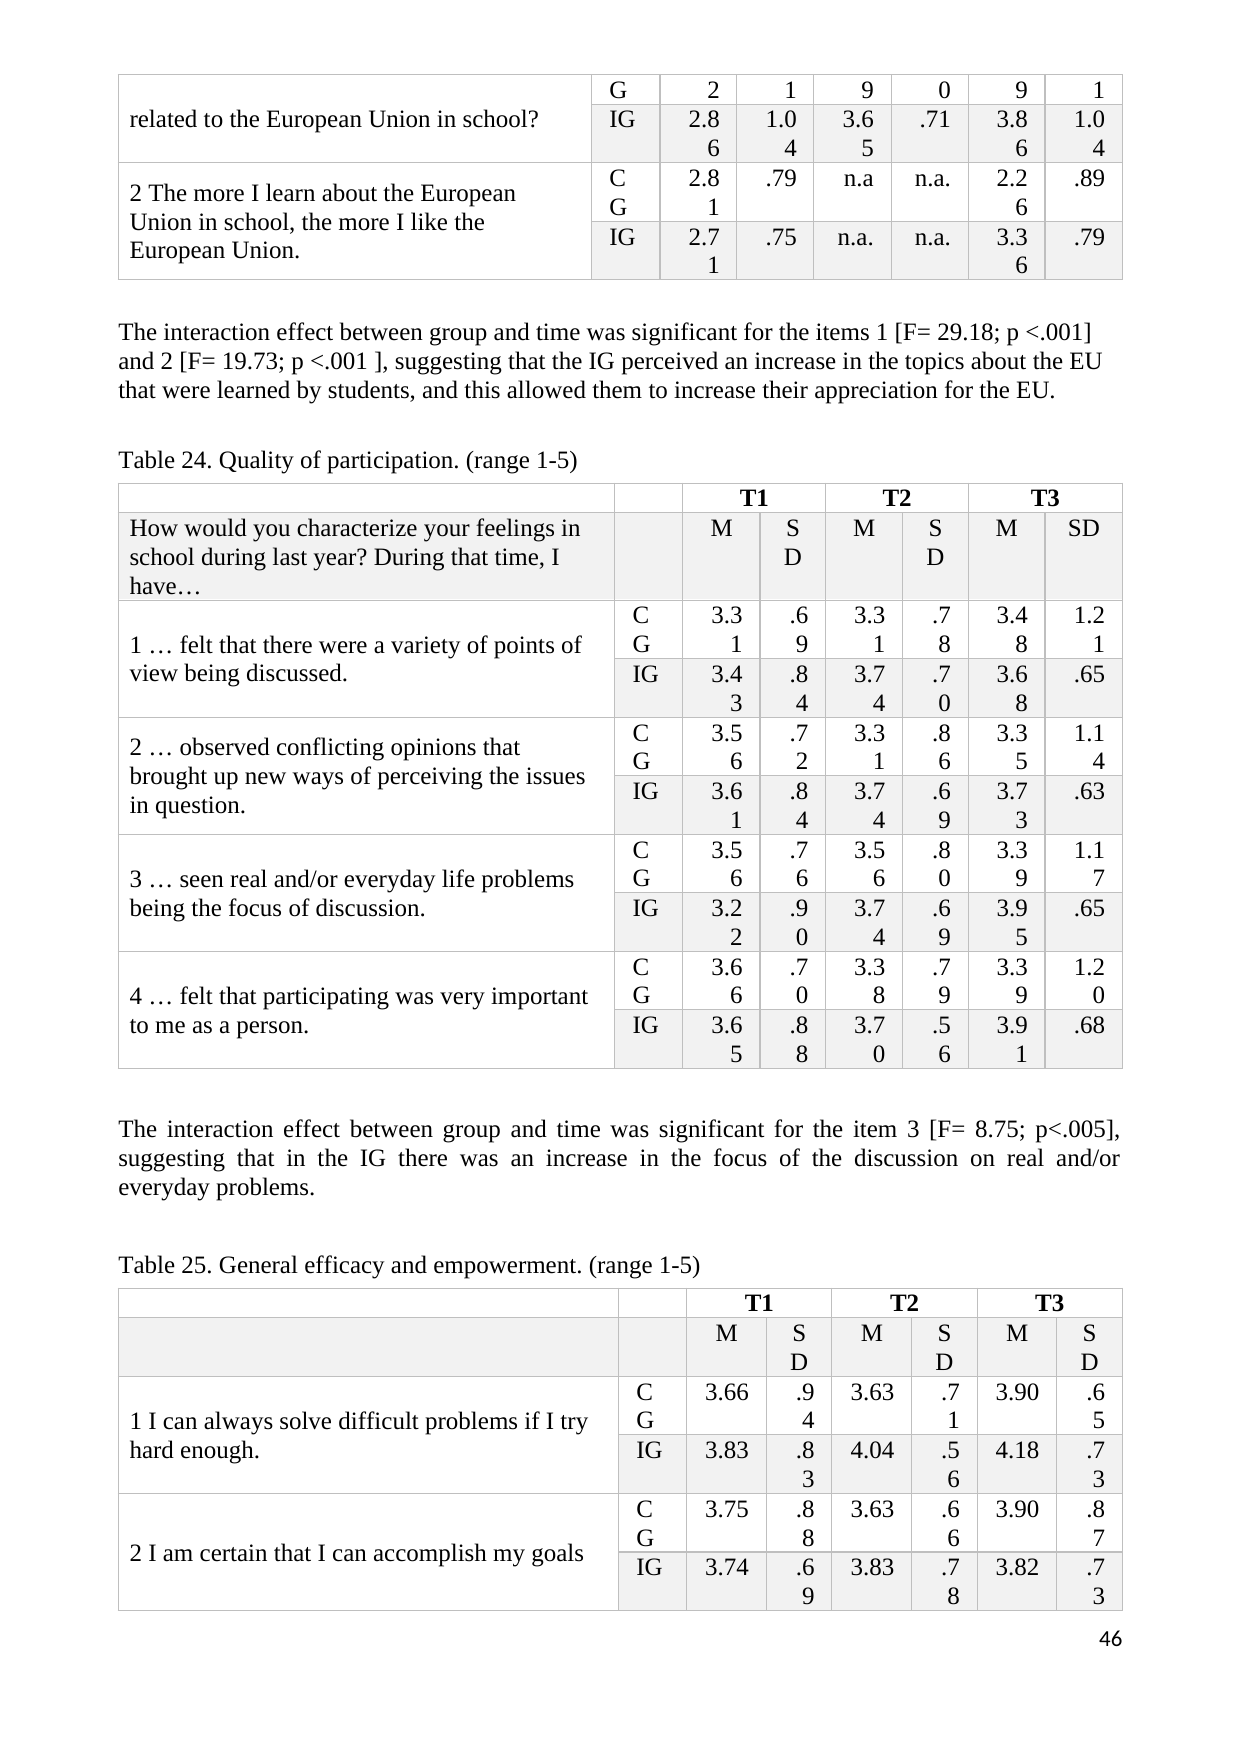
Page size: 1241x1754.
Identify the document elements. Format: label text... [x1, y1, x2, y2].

table_header T3 [978, 1289, 1122, 1317]
text Table 25. General efficacy and empowerment. (range 1-5) [118, 1250, 1122, 1279]
table_cell 3.74 [826, 659, 902, 717]
table_cell 3.90 [978, 1377, 1056, 1434]
table_cell .68 [1046, 1010, 1122, 1068]
table_cell 3.66 [687, 1377, 766, 1434]
table_cell .78 [903, 601, 968, 658]
table_cell .69 [761, 601, 825, 658]
table_cell 3.22 [683, 893, 759, 951]
table_cell 3.74 [826, 776, 902, 834]
table_cell 3.63 [832, 1377, 911, 1434]
table_cell .71 [892, 105, 968, 162]
table_cell IG [619, 1553, 686, 1610]
table_cell 1.21 [1046, 601, 1122, 658]
table_cell .66 [912, 1494, 977, 1551]
table_cell 1.04 [737, 105, 813, 162]
table_cell M [826, 513, 902, 599]
table_header T1 [687, 1289, 831, 1317]
table_cell 1.20 [1046, 952, 1122, 1009]
table_cell .88 [761, 1010, 825, 1068]
table_cell 4.04 [832, 1435, 911, 1493]
table_cell .79 [1046, 222, 1122, 279]
table_cell 4.18 [978, 1435, 1056, 1493]
table_cell 3.83 [832, 1553, 911, 1610]
table_cell 3.35 [969, 718, 1044, 775]
table_cell .84 [761, 776, 825, 834]
table_cell .76 [761, 835, 825, 892]
table_cell .72 [761, 718, 825, 775]
table_cell .78 [912, 1553, 977, 1610]
table_header T2 [832, 1289, 977, 1317]
table_header T3 [969, 484, 1122, 512]
table_cell 3.56 [826, 835, 902, 892]
table_cell SD [761, 513, 825, 599]
table_cell 3.73 [969, 776, 1044, 834]
table_cell CG [619, 1494, 686, 1551]
table_cell 3.74 [687, 1553, 766, 1610]
table_cell IG [615, 776, 682, 834]
table_cell .65 [1057, 1377, 1122, 1434]
table_cell 2 I am certain that I can accomplish my goals [119, 1494, 618, 1610]
table_cell 3 … seen real and/or everyday life problems being the focus of discussion. [119, 835, 614, 951]
table_cell 1.14 [1046, 718, 1122, 775]
table_cell .79 [903, 952, 968, 1009]
table_cell CG [619, 1377, 686, 1434]
table_cell 1 I can always solve difficult problems if I try hard enough. [119, 1377, 618, 1493]
table_cell .63 [1046, 776, 1122, 834]
table_header T1 [683, 484, 825, 512]
table_cell 3.68 [969, 659, 1044, 717]
table_cell 3.95 [969, 893, 1044, 951]
table_cell 3.39 [969, 952, 1044, 1009]
text Table 24. Quality of participation. (range 1-5) [118, 445, 1122, 474]
table_cell .89 [1046, 163, 1122, 221]
table_cell CG [615, 718, 682, 775]
text The interaction effect between group and time was significant for the item 3 [F= 8.75; p<.005], suggesting that in the IG there was an increase in the focus of the discussion on real and/or everyday problems. [118, 1114, 1122, 1201]
table_cell 2.71 [661, 222, 736, 279]
table_cell .83 [767, 1435, 831, 1493]
table_cell IG [615, 893, 682, 951]
table_cell 3.38 [826, 952, 902, 1009]
table_cell SD [767, 1318, 831, 1376]
text The interaction effect between group and time was significant for the items 1 [F= 29.18; p <.001] and 2 [F= 19.73; p <.001 ], suggesting that the IG perceived an increase in the topics about the EU that were learned by students, and this allowed them to increase their appreciation for the EU. [118, 317, 1122, 403]
table_cell 3.48 [969, 601, 1044, 658]
table_cell .69 [767, 1553, 831, 1610]
table_cell 3.83 [687, 1435, 766, 1493]
table_cell How would you characterize your feelings in school during last year? During that time, I have… [119, 513, 614, 599]
table_cell 1 … felt that there were a variety of points of view being discussed. [119, 601, 614, 717]
table_cell 3.31 [683, 601, 759, 658]
table_cell SD [903, 513, 968, 599]
table_cell .70 [761, 952, 825, 1009]
table_cell [619, 1318, 686, 1376]
table_cell M [978, 1318, 1056, 1376]
table_cell 3.86 [969, 105, 1044, 162]
table_cell .70 [903, 659, 968, 717]
table_cell n.a [814, 163, 891, 221]
table_cell 2 The more I learn about the European Union in school, the more I like the European Union. [119, 163, 591, 279]
table_cell 3.39 [969, 835, 1044, 892]
table_header T2 [826, 484, 968, 512]
table_cell .73 [1057, 1553, 1122, 1610]
table_cell related to the European Union in school? [119, 75, 591, 162]
table_cell 2.86 [661, 105, 736, 162]
table_cell 1.17 [1046, 835, 1122, 892]
table_cell .75 [737, 222, 813, 279]
table_cell 3.31 [826, 718, 902, 775]
table_cell n.a. [892, 222, 968, 279]
table_cell G [592, 75, 659, 103]
table_cell .84 [761, 659, 825, 717]
table_cell SD [1057, 1318, 1122, 1376]
table_cell 9 [969, 75, 1044, 103]
table_cell 1.04 [1046, 105, 1122, 162]
table_cell 3.43 [683, 659, 759, 717]
table_cell IG [615, 1010, 682, 1068]
table_header [615, 484, 682, 512]
table_cell 2.26 [969, 163, 1044, 221]
table_cell 3.61 [683, 776, 759, 834]
table_cell 3.82 [978, 1553, 1056, 1610]
table_cell 2 … observed conflicting opinions that brought up new ways of perceiving the issues in question. [119, 718, 614, 834]
table_cell .56 [912, 1435, 977, 1493]
table_cell 3.74 [826, 893, 902, 951]
table_cell 0 [892, 75, 968, 103]
table_cell .69 [903, 893, 968, 951]
table_cell 3.56 [683, 718, 759, 775]
table_cell .71 [912, 1377, 977, 1434]
table_cell 1 [737, 75, 813, 103]
table_cell 2.81 [661, 163, 736, 221]
table_cell 2 [661, 75, 736, 103]
table_cell 3.56 [683, 835, 759, 892]
table_header [119, 484, 614, 512]
table_cell 3.90 [978, 1494, 1056, 1551]
table_cell .87 [1057, 1494, 1122, 1551]
table_cell CG [615, 835, 682, 892]
table_cell M [832, 1318, 911, 1376]
table_cell 3.65 [814, 105, 891, 162]
table_cell .86 [903, 718, 968, 775]
table_cell .56 [903, 1010, 968, 1068]
table_cell .65 [1046, 659, 1122, 717]
table_cell 3.36 [969, 222, 1044, 279]
table_cell IG [592, 222, 659, 279]
table_cell .90 [761, 893, 825, 951]
table_cell .69 [903, 776, 968, 834]
table_cell 3.65 [683, 1010, 759, 1068]
table_cell 3.91 [969, 1010, 1044, 1068]
table_cell .65 [1046, 893, 1122, 951]
table_cell 3.70 [826, 1010, 902, 1068]
table_header [619, 1289, 686, 1317]
table_cell CG [592, 163, 659, 221]
table_cell .79 [737, 163, 813, 221]
table_cell [615, 513, 682, 599]
table_header [119, 1289, 618, 1317]
table_cell SD [1046, 513, 1122, 599]
table_cell 1 [1046, 75, 1122, 103]
table_cell .73 [1057, 1435, 1122, 1493]
table_cell .88 [767, 1494, 831, 1551]
table_cell 4 … felt that participating was very important to me as a person. [119, 952, 614, 1068]
table_cell CG [615, 601, 682, 658]
table_cell 3.75 [687, 1494, 766, 1551]
table_cell IG [619, 1435, 686, 1493]
table_cell IG [592, 105, 659, 162]
table_cell 3.66 [683, 952, 759, 1009]
table_cell .80 [903, 835, 968, 892]
table_cell .94 [767, 1377, 831, 1434]
table_cell IG [615, 659, 682, 717]
table_cell n.a. [814, 222, 891, 279]
table_cell M [687, 1318, 766, 1376]
table_cell 3.63 [832, 1494, 911, 1551]
table_cell n.a. [892, 163, 968, 221]
table_cell M [969, 513, 1044, 599]
table_cell M [683, 513, 759, 599]
table_cell CG [615, 952, 682, 1009]
table_cell 3.31 [826, 601, 902, 658]
table_cell 9 [814, 75, 891, 103]
table_cell [119, 1318, 618, 1376]
table_cell SD [912, 1318, 977, 1376]
